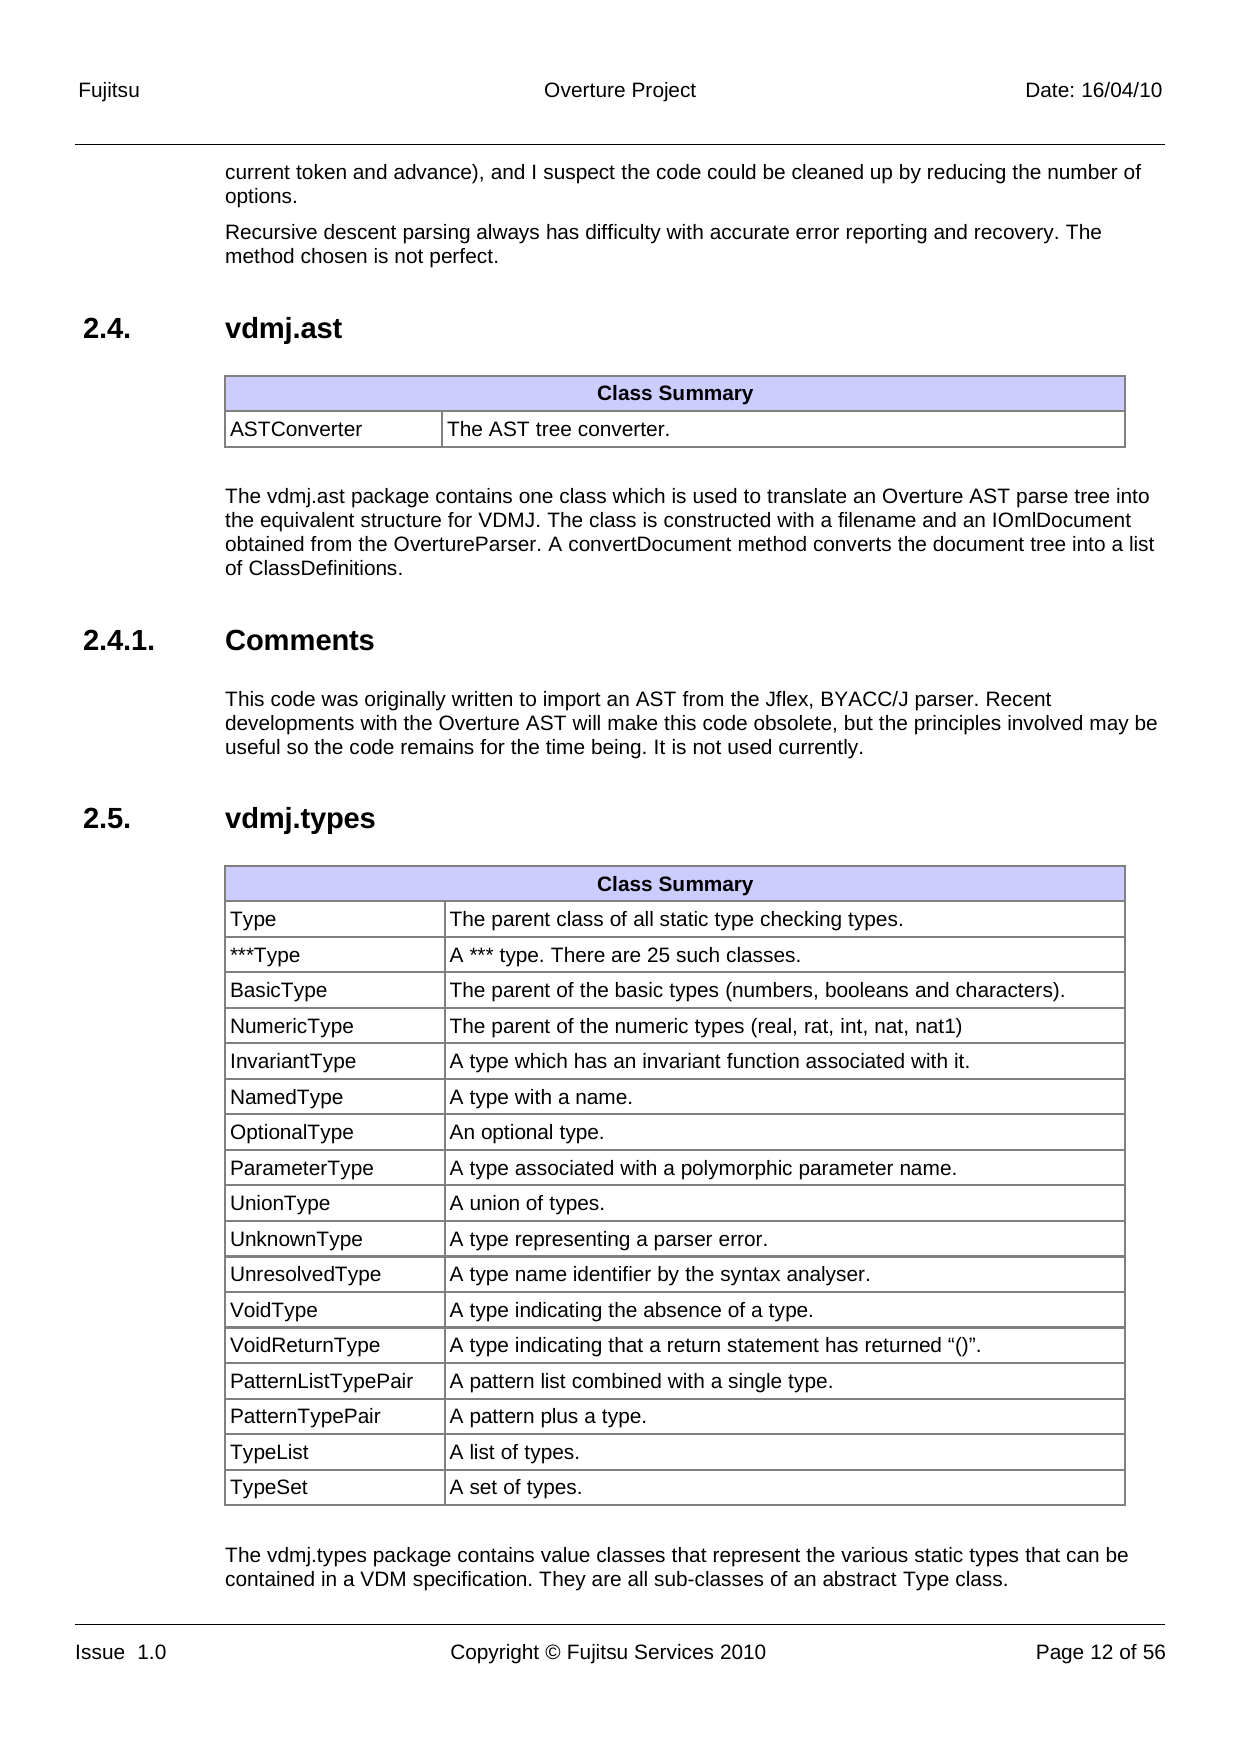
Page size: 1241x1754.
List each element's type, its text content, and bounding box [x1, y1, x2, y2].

table_cell The AST tree converter. [443, 412, 1124, 446]
table_cell NumericType [226, 1009, 444, 1042]
subtitle vdmj.ast [75, 311, 1165, 344]
table_cell A type representing a parser error. [446, 1222, 1124, 1255]
table_cell PatternTypePair [226, 1400, 444, 1433]
table_cell A type indicating the absence of a type. [446, 1293, 1124, 1326]
text The vdmj.types package contains value classes that represent the various static types that can be contained in a VDM specification. They are all sub-classes of an abstract Type class. [225, 1543, 1165, 1591]
text The vdmj.ast package contains one class which is used to translate an Overture AST parse tree into the equivalent structure for VDMJ. The class is constructed with a filename and an IOmlDocument obtained from the OvertureParser. A convertDocument method converts the document tree into a list of ClassDefinitions. [225, 484, 1165, 580]
table_cell A type associated with a polymorphic parameter name. [446, 1151, 1124, 1184]
table_cell A pattern plus a type. [446, 1400, 1124, 1433]
table_cell InvariantType [226, 1044, 444, 1078]
table_cell The parent class of all static type checking types. [446, 902, 1124, 936]
subtitle Comments [75, 623, 1165, 656]
table_cell A list of types. [446, 1435, 1124, 1468]
table_cell OptionalType [226, 1115, 444, 1149]
table_cell A pattern list combined with a single type. [446, 1364, 1124, 1397]
table_cell A set of types. [446, 1471, 1124, 1504]
table_cell ***Type [226, 938, 444, 971]
table_cell A type which has an invariant function associated with it. [446, 1044, 1124, 1078]
table_cell ParameterType [226, 1151, 444, 1184]
table_cell PatternListTypePair [226, 1364, 444, 1397]
table_cell Type [226, 902, 444, 936]
table_cell A union of types. [446, 1186, 1124, 1220]
table_cell A type indicating that a return statement has returned “()”. [446, 1329, 1124, 1362]
table_cell VoidType [226, 1293, 444, 1326]
table_cell BasicType [226, 973, 444, 1007]
text current token and advance), and I suspect the code could be cleaned up by reducing the number of options. [225, 160, 1165, 208]
table_cell TypeList [226, 1435, 444, 1468]
table_cell A type name identifier by the syntax analyser. [446, 1258, 1124, 1291]
table_header Class Summary [226, 867, 1124, 900]
table_cell UnresolvedType [226, 1258, 444, 1291]
table_cell An optional type. [446, 1115, 1124, 1149]
table_cell UnknownType [226, 1222, 444, 1255]
table_cell ASTConverter [226, 412, 441, 446]
table_cell UnionType [226, 1186, 444, 1220]
table_cell A type with a name. [446, 1080, 1124, 1113]
text Recursive descent parsing always has difficulty with accurate error reporting and recovery. The method chosen is not perfect. [225, 220, 1165, 268]
table_cell A *** type. There are 25 such classes. [446, 938, 1124, 971]
table_cell NamedType [226, 1080, 444, 1113]
text This code was originally written to import an AST from the Jflex, BYACC/J parser. Recent developments with the Overture AST will make this code obsolete, but the principles involved may be useful so the code remains for the time being. It is not used currently. [225, 686, 1165, 759]
table_cell The parent of the basic types (numbers, booleans and characters). [446, 973, 1124, 1007]
table_header Class Summary [226, 377, 1124, 410]
table_cell The parent of the numeric types (real, rat, int, nat, nat1) [446, 1009, 1124, 1042]
table_cell TypeSet [226, 1471, 444, 1504]
subtitle vdmj.types [75, 801, 1165, 835]
table_cell VoidReturnType [226, 1329, 444, 1362]
